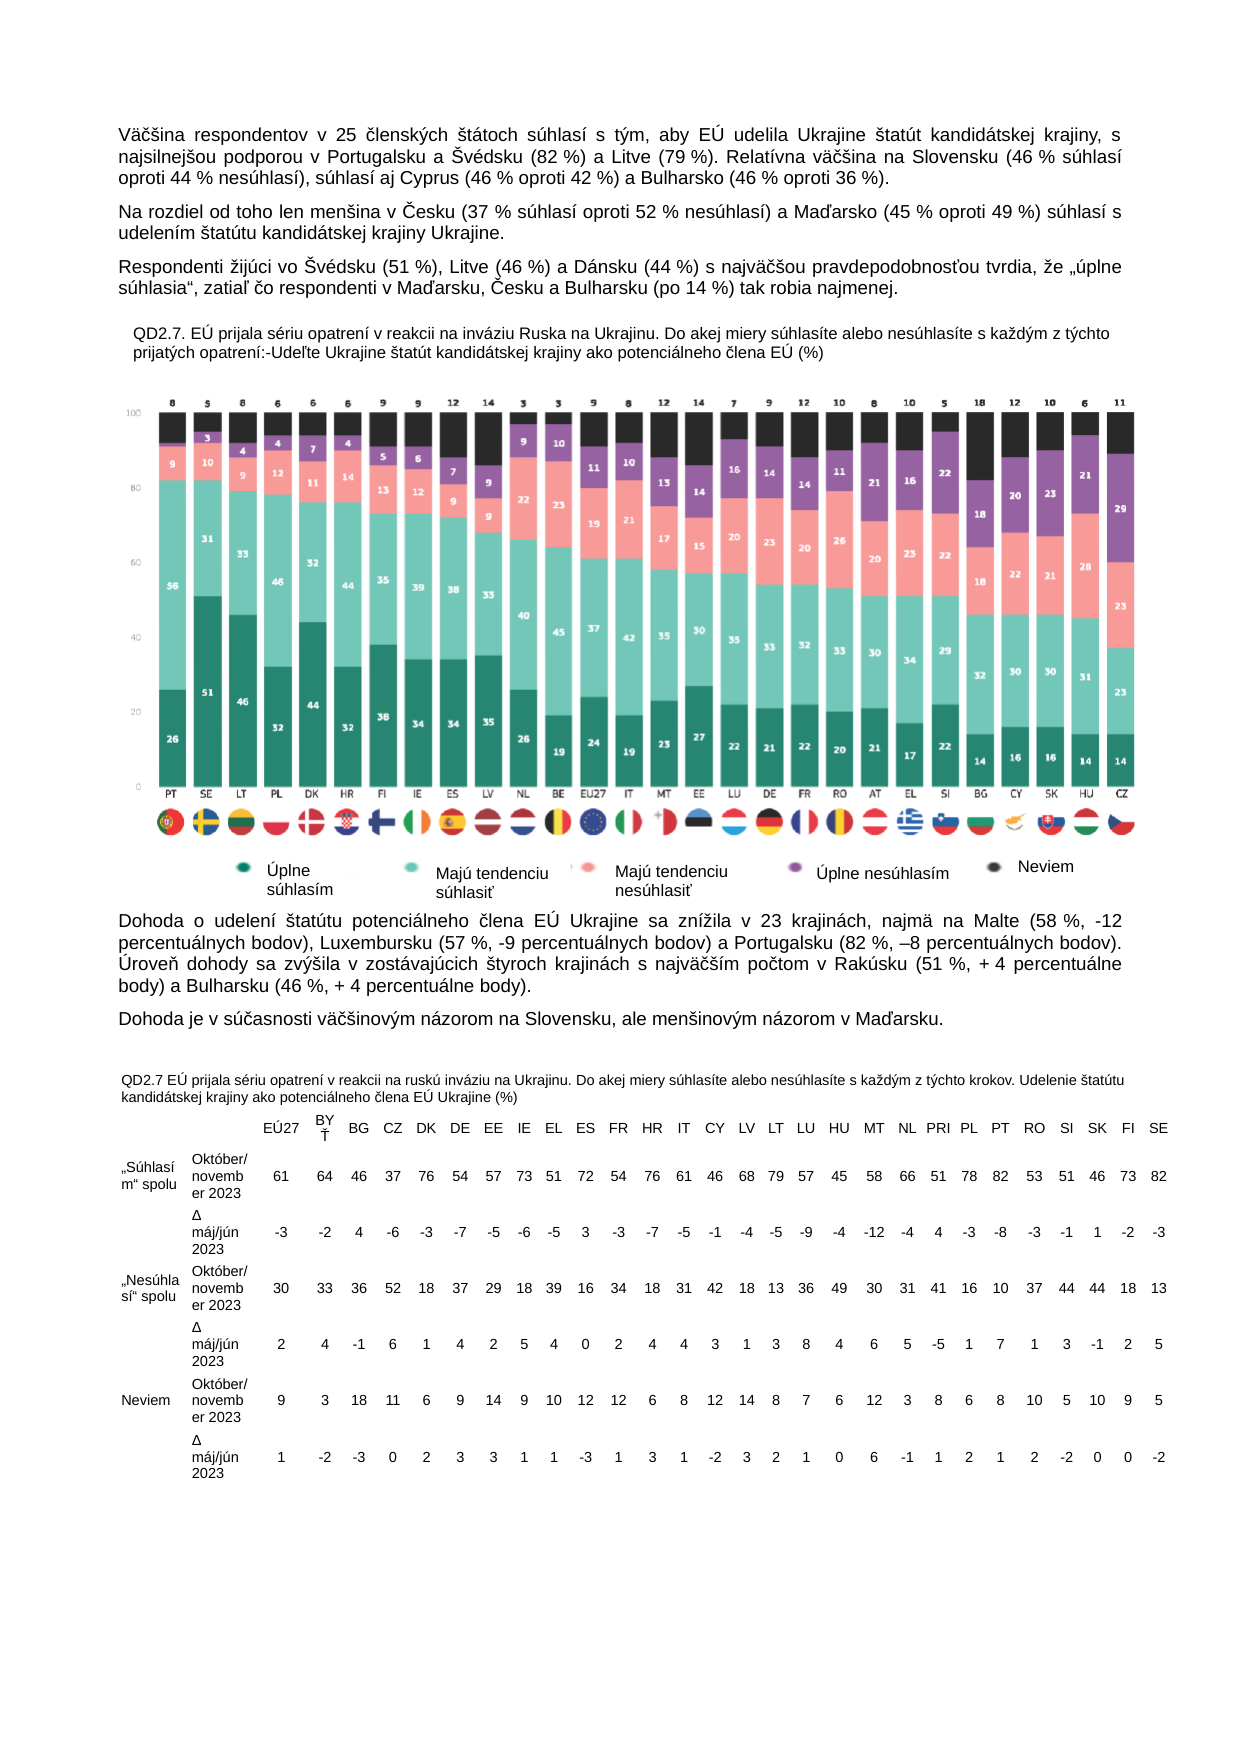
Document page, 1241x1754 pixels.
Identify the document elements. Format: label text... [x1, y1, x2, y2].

table_cell EE [477, 1109, 510, 1148]
table_cell -3 [602, 1204, 635, 1260]
table_cell 1 [954, 1316, 984, 1372]
table_cell 0 [822, 1429, 856, 1485]
table_cell 8 [984, 1373, 1016, 1428]
table_cell 1 [670, 1429, 698, 1485]
table_cell [118, 1204, 189, 1260]
table_cell 64 [308, 1148, 341, 1204]
table_cell -1 [1053, 1204, 1081, 1260]
table_cell 9 [1114, 1373, 1142, 1428]
table_cell 18 [1114, 1260, 1142, 1316]
table_cell 5 [1142, 1373, 1175, 1428]
table_cell -2 [1053, 1429, 1081, 1485]
table_cell 30 [254, 1260, 308, 1316]
table_cell NL [892, 1109, 923, 1148]
table_cell 9 [254, 1373, 308, 1428]
table_cell 3 [635, 1429, 669, 1485]
table_cell 4 [923, 1204, 954, 1260]
table_cell -1 [341, 1316, 376, 1372]
table_cell 79 [761, 1148, 790, 1204]
table_cell -3 [1016, 1204, 1052, 1260]
table_cell 39 [538, 1260, 569, 1316]
table_cell 1 [732, 1316, 761, 1372]
table_cell HR [635, 1109, 669, 1148]
table_cell Neviem [118, 1373, 189, 1428]
table_cell -3 [569, 1429, 602, 1485]
table_cell 73 [510, 1148, 538, 1204]
table_cell 3 [761, 1316, 790, 1372]
table_cell DK [409, 1109, 443, 1148]
table_cell 76 [409, 1148, 443, 1204]
text Väčšina respondentov v 25 členských štátoch súhlasí s tým, aby EÚ udelila Ukrajine štatút kandidátskej krajiny, s najsilnejšou podporou v Portugalsku a Švédsku (82 %) a Litve (79 %). Relatívna väčšina na Slovensku (46 % súhlasí oproti 44 % nesúhlasí), súhlasí aj Cyprus (46 % oproti 42 %) a Bulharsko (46 % oproti 36 %). [118, 124, 1122, 189]
table_cell PRI [923, 1109, 954, 1148]
table_cell 5 [892, 1316, 923, 1372]
table_cell 6 [856, 1316, 892, 1372]
table_cell 18 [341, 1373, 376, 1428]
table_cell LU [790, 1109, 822, 1148]
table_cell 61 [670, 1148, 698, 1204]
table_cell 1 [538, 1429, 569, 1485]
table_cell 10 [1081, 1373, 1114, 1428]
table_cell 52 [376, 1260, 409, 1316]
table_cell 4 [822, 1316, 856, 1372]
picture [121, 396, 1138, 839]
table_cell -5 [477, 1204, 510, 1260]
table_cell 8 [790, 1316, 822, 1372]
table_cell 0 [1114, 1429, 1142, 1485]
table_cell 14 [477, 1373, 510, 1428]
table_cell 44 [1053, 1260, 1081, 1316]
table_cell 0 [569, 1316, 602, 1372]
table_cell -2 [308, 1204, 341, 1260]
table_cell 3 [477, 1429, 510, 1485]
table_cell 13 [761, 1260, 790, 1316]
table_cell 3 [443, 1429, 477, 1485]
table_cell 1 [510, 1429, 538, 1485]
table_cell „Nesúhlasí“ spolu [118, 1260, 189, 1316]
table_cell -3 [1142, 1204, 1175, 1260]
table_cell CZ [376, 1109, 409, 1148]
table_cell 41 [923, 1260, 954, 1316]
table_cell 8 [923, 1373, 954, 1428]
table_cell 82 [1142, 1148, 1175, 1204]
table_cell [118, 1429, 189, 1485]
text Na rozdiel od toho len menšina v Česku (37 % súhlasí oproti 52 % nesúhlasí) a Maďarsko (45 % oproti 49 %) súhlasí s udelením štatútu kandidátskej krajiny Ukrajine. [118, 201, 1122, 244]
table_cell [118, 1109, 189, 1148]
table_cell 3 [892, 1373, 923, 1428]
table_cell 68 [732, 1148, 761, 1204]
table_cell 14 [732, 1373, 761, 1428]
table_cell 1 [923, 1429, 954, 1485]
table_cell 44 [1081, 1260, 1114, 1316]
table_cell 72 [569, 1148, 602, 1204]
table_cell 1 [409, 1316, 443, 1372]
table_cell 36 [790, 1260, 822, 1316]
table_cell 51 [538, 1148, 569, 1204]
table_cell 12 [602, 1373, 635, 1428]
table_cell 33 [308, 1260, 341, 1316]
table_cell 4 [635, 1316, 669, 1372]
table_cell Október/november 2023 [189, 1373, 254, 1428]
table_cell -3 [254, 1204, 308, 1260]
table_cell 2 [602, 1316, 635, 1372]
table_cell Δ máj/jún 2023 [189, 1429, 254, 1485]
table_cell RO [1016, 1109, 1052, 1148]
table_cell 4 [670, 1316, 698, 1372]
table_cell -4 [732, 1204, 761, 1260]
table_cell 4 [308, 1316, 341, 1372]
table_cell -2 [1114, 1204, 1142, 1260]
table_cell 53 [1016, 1148, 1052, 1204]
table_cell -5 [538, 1204, 569, 1260]
table_cell -12 [856, 1204, 892, 1260]
table_cell 61 [254, 1148, 308, 1204]
table_cell 10 [984, 1260, 1016, 1316]
table_cell 1 [602, 1429, 635, 1485]
table_cell 2 [409, 1429, 443, 1485]
table_cell 6 [635, 1373, 669, 1428]
table_cell FR [602, 1109, 635, 1148]
table_cell 8 [670, 1373, 698, 1428]
table_cell 13 [1142, 1260, 1175, 1316]
picture [221, 849, 1009, 886]
table_cell Δ máj/jún 2023 [189, 1204, 254, 1260]
table_cell 37 [376, 1148, 409, 1204]
table_cell 18 [510, 1260, 538, 1316]
table_cell 0 [376, 1429, 409, 1485]
table_cell 6 [822, 1373, 856, 1428]
table_cell DE [443, 1109, 477, 1148]
table_cell -4 [892, 1204, 923, 1260]
table_cell 18 [635, 1260, 669, 1316]
table_cell -3 [409, 1204, 443, 1260]
table_cell 9 [510, 1373, 538, 1428]
table_cell ES [569, 1109, 602, 1148]
table_cell 1 [1016, 1316, 1052, 1372]
table_cell [189, 1109, 254, 1148]
table_cell -2 [1142, 1429, 1175, 1485]
table_cell 51 [1053, 1148, 1081, 1204]
table_cell -5 [923, 1316, 954, 1372]
table_cell [118, 1316, 189, 1372]
table_cell PT [984, 1109, 1016, 1148]
table_cell 3 [1053, 1316, 1081, 1372]
table_cell -5 [670, 1204, 698, 1260]
table_cell 1 [254, 1429, 308, 1485]
table_cell 7 [984, 1316, 1016, 1372]
table_cell 2 [254, 1316, 308, 1372]
table_cell 0 [1081, 1429, 1114, 1485]
table_cell 58 [856, 1148, 892, 1204]
table_cell 31 [670, 1260, 698, 1316]
table_cell PL [954, 1109, 984, 1148]
table_header QD2.7 EÚ prijala sériu opatrení v reakcii na ruskú inváziu na Ukrajinu. Do akej miery súhlasíte alebo nesúhlasíte s každým z týchto krokov. Udelenie štatútu kandidátskej krajiny ako potenciálneho člena EÚ Ukrajine (%) [118, 1069, 1175, 1108]
table_cell 46 [698, 1148, 732, 1204]
table_cell 57 [790, 1148, 822, 1204]
table_cell -2 [698, 1429, 732, 1485]
table_cell 4 [538, 1316, 569, 1372]
table_cell 54 [443, 1148, 477, 1204]
table_cell 6 [409, 1373, 443, 1428]
table_cell LT [761, 1109, 790, 1148]
table_cell -2 [308, 1429, 341, 1485]
table_cell 6 [856, 1429, 892, 1485]
table_cell 16 [569, 1260, 602, 1316]
table_cell EÚ27 [254, 1109, 308, 1148]
table_cell -1 [1081, 1316, 1114, 1372]
table_cell Október/november 2023 [189, 1260, 254, 1316]
table_cell 9 [443, 1373, 477, 1428]
table_cell 2 [477, 1316, 510, 1372]
table_cell 3 [732, 1429, 761, 1485]
table_cell Δ máj/jún 2023 [189, 1316, 254, 1372]
table_cell -3 [954, 1204, 984, 1260]
table_cell -8 [984, 1204, 1016, 1260]
table_cell -4 [822, 1204, 856, 1260]
table_cell 6 [954, 1373, 984, 1428]
table_cell 51 [923, 1148, 954, 1204]
table_cell 76 [635, 1148, 669, 1204]
table_cell 1 [1081, 1204, 1114, 1260]
table_cell EL [538, 1109, 569, 1148]
table_cell 5 [510, 1316, 538, 1372]
table_cell 54 [602, 1148, 635, 1204]
table_cell 10 [538, 1373, 569, 1428]
table_cell 82 [984, 1148, 1016, 1204]
table_cell 46 [341, 1148, 376, 1204]
table_cell -3 [341, 1429, 376, 1485]
table_cell -7 [635, 1204, 669, 1260]
text Dohoda o udelení štatútu potenciálneho člena EÚ Ukrajine sa znížila v 23 krajinách, najmä na Malte (58 %, -12 percentuálnych bodov), Luxembursku (57 %, -9 percentuálnych bodov) a Portugalsku (82 %, –8 percentuálnych bodov). Úroveň dohody sa zvýšila v zostávajúcich štyroch krajinách s najväčším počtom v Rakúsku (51 %, + 4 percentuálne body) a Bulharsku (46 %, + 4 percentuálne body). [118, 311, 1122, 996]
table_cell „Súhlasím“ spolu [118, 1148, 189, 1204]
table_cell 37 [443, 1260, 477, 1316]
table_cell -9 [790, 1204, 822, 1260]
table_cell 31 [892, 1260, 923, 1316]
table_cell MT [856, 1109, 892, 1148]
table_cell 46 [1081, 1148, 1114, 1204]
table_cell -6 [510, 1204, 538, 1260]
table_cell 73 [1114, 1148, 1142, 1204]
table_cell -1 [892, 1429, 923, 1485]
table_cell SI [1053, 1109, 1081, 1148]
table_cell 6 [376, 1316, 409, 1372]
table_cell 1 [984, 1429, 1016, 1485]
table_cell -1 [698, 1204, 732, 1260]
table_cell 30 [856, 1260, 892, 1316]
table_cell 45 [822, 1148, 856, 1204]
table_cell CY [698, 1109, 732, 1148]
table_cell IT [670, 1109, 698, 1148]
text Dohoda je v súčasnosti väčšinovým názorom na Slovensku, ale menšinovým názorom v Maďarsku. [118, 1008, 1122, 1030]
table_cell 29 [477, 1260, 510, 1316]
table_cell 3 [308, 1373, 341, 1428]
table_cell 42 [698, 1260, 732, 1316]
table_cell 11 [376, 1373, 409, 1428]
table_cell 12 [856, 1373, 892, 1428]
table_cell 12 [569, 1373, 602, 1428]
table_cell 3 [698, 1316, 732, 1372]
table_cell 4 [341, 1204, 376, 1260]
table_cell IE [510, 1109, 538, 1148]
table_cell 37 [1016, 1260, 1052, 1316]
table_cell -7 [443, 1204, 477, 1260]
table_cell 34 [602, 1260, 635, 1316]
table_cell 2 [1114, 1316, 1142, 1372]
table_cell 2 [761, 1429, 790, 1485]
table_cell 2 [954, 1429, 984, 1485]
table_cell BG [341, 1109, 376, 1148]
table_cell BYŤ [308, 1109, 341, 1148]
table_cell SK [1081, 1109, 1114, 1148]
table_cell 3 [569, 1204, 602, 1260]
table_cell 16 [954, 1260, 984, 1316]
table_cell Október/november 2023 [189, 1148, 254, 1204]
table_cell 18 [409, 1260, 443, 1316]
table_cell 49 [822, 1260, 856, 1316]
table_cell 8 [761, 1373, 790, 1428]
text Respondenti žijúci vo Švédsku (51 %), Litve (46 %) a Dánsku (44 %) s najväčšou pravdepodobnosťou tvrdia, že „úplne súhlasia“, zatiaľ čo respondenti v Maďarsku, Česku a Bulharsku (po 14 %) tak robia najmenej. [118, 256, 1122, 299]
table_cell 57 [477, 1148, 510, 1204]
table_cell -5 [761, 1204, 790, 1260]
table_cell 66 [892, 1148, 923, 1204]
table_cell 7 [790, 1373, 822, 1428]
table_cell -6 [376, 1204, 409, 1260]
table_cell 36 [341, 1260, 376, 1316]
table_cell LV [732, 1109, 761, 1148]
table_cell 5 [1142, 1316, 1175, 1372]
table_cell 2 [1016, 1429, 1052, 1485]
table_cell SE [1142, 1109, 1175, 1148]
table_cell 18 [732, 1260, 761, 1316]
table_cell 1 [790, 1429, 822, 1485]
table_cell 4 [443, 1316, 477, 1372]
table_cell HU [822, 1109, 856, 1148]
table_cell 5 [1053, 1373, 1081, 1428]
table_cell 10 [1016, 1373, 1052, 1428]
table_cell 78 [954, 1148, 984, 1204]
table_cell 12 [698, 1373, 732, 1428]
table_cell FI [1114, 1109, 1142, 1148]
